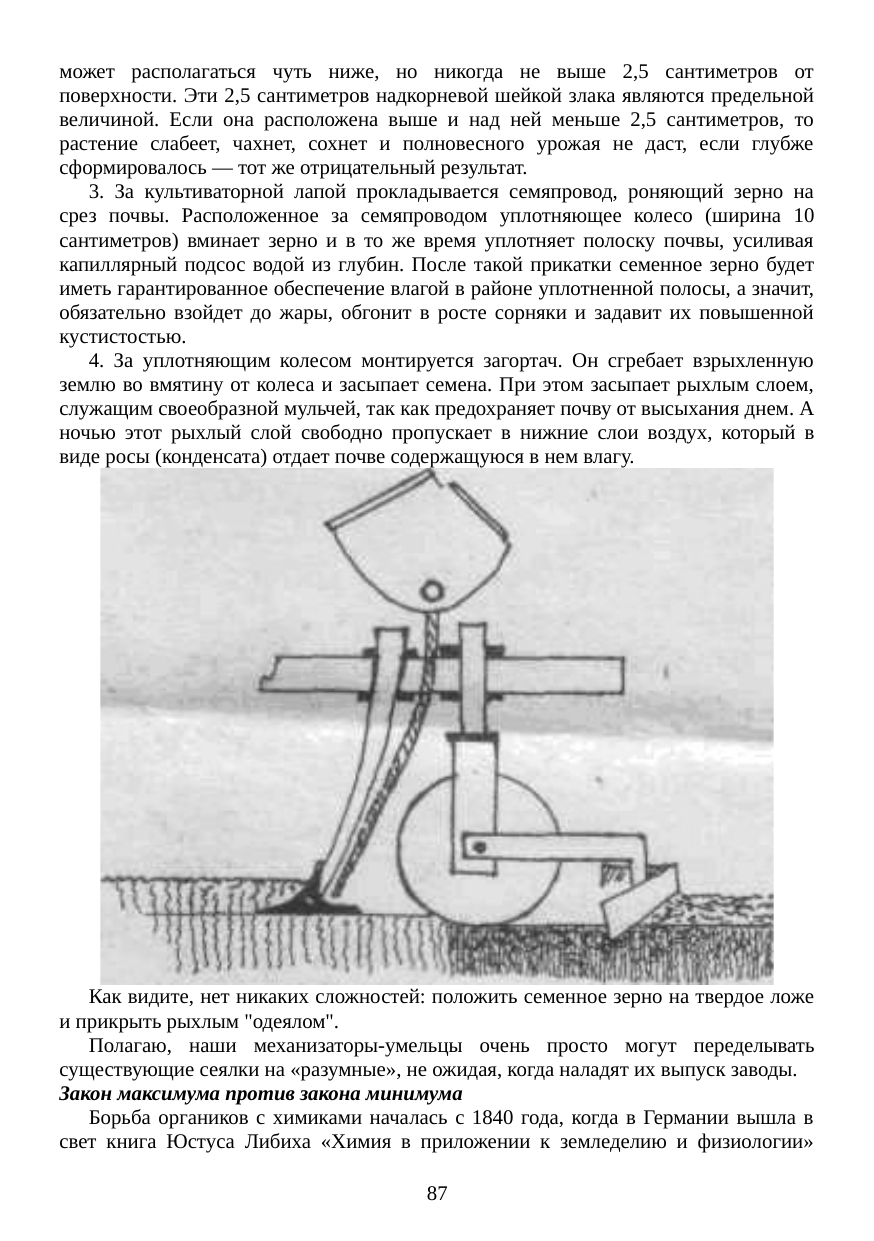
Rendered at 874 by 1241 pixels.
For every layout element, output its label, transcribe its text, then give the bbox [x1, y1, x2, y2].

text Как видите, нет никаких сложностей: положить семенное зерно на твердое ложе и прикрыть рыхлым "одеялом". [59, 985, 815, 1033]
text Полагаю, наши механизаторы-умельцы очень просто могут переделывать существующие сеялки на «разумные», не ожидая, когда наладят их выпуск заводы. [59, 1033, 815, 1081]
text 4. За уплотняющим колесом монтируется загортач. Он сгребает взрыхленную землю во вмятину от колеса и засыпает семена. При этом засыпает рыхлым слоем, служащим своеобразной мульчей, так как предохраняет почву от высыхания днем. А ночью этот рыхлый слой свободно пропускает в нижние слои воздух, который в виде росы (конденсата) отдает почве содержащуюся в нем влагу. [59, 348, 815, 468]
text может располагаться чуть ниже, но никогда не выше 2,5 сантиметров от поверхности. Эти 2,5 сантиметров надкорневой шейкой злака являются предельной величиной. Если она расположена выше и над ней меньше 2,5 сантиметров, то растение слабеет, чахнет, сохнет и полновесного урожая не даст, если глубже сформировалось — тот же отрицательный результат. [59, 59, 815, 179]
subtitle Закон максимума против закона минимума [59, 1081, 815, 1105]
text Борьба органиков с химиками началась с 1840 года, когда в Германии вышла в свет книга Юстуса Либиха «Химия в приложении к земледелию и физиологии» [59, 1105, 815, 1153]
picture [100, 468, 774, 985]
text 3. За культиваторной лапой прокладывается семяпровод, роняющий зерно на срез почвы. Расположенное за семяпроводом уплотняющее колесо (ширина 10 сантиметров) вминает зерно и в то же время уплотняет полоску почвы, усиливая капиллярный подсос водой из глубин. После такой прикатки семенное зерно будет иметь гарантированное обеспечение влагой в районе уплотненной полосы, а значит, обязательно взойдет до жары, обгонит в росте сорняки и задавит их повышенной кустистостью. [59, 179, 815, 348]
